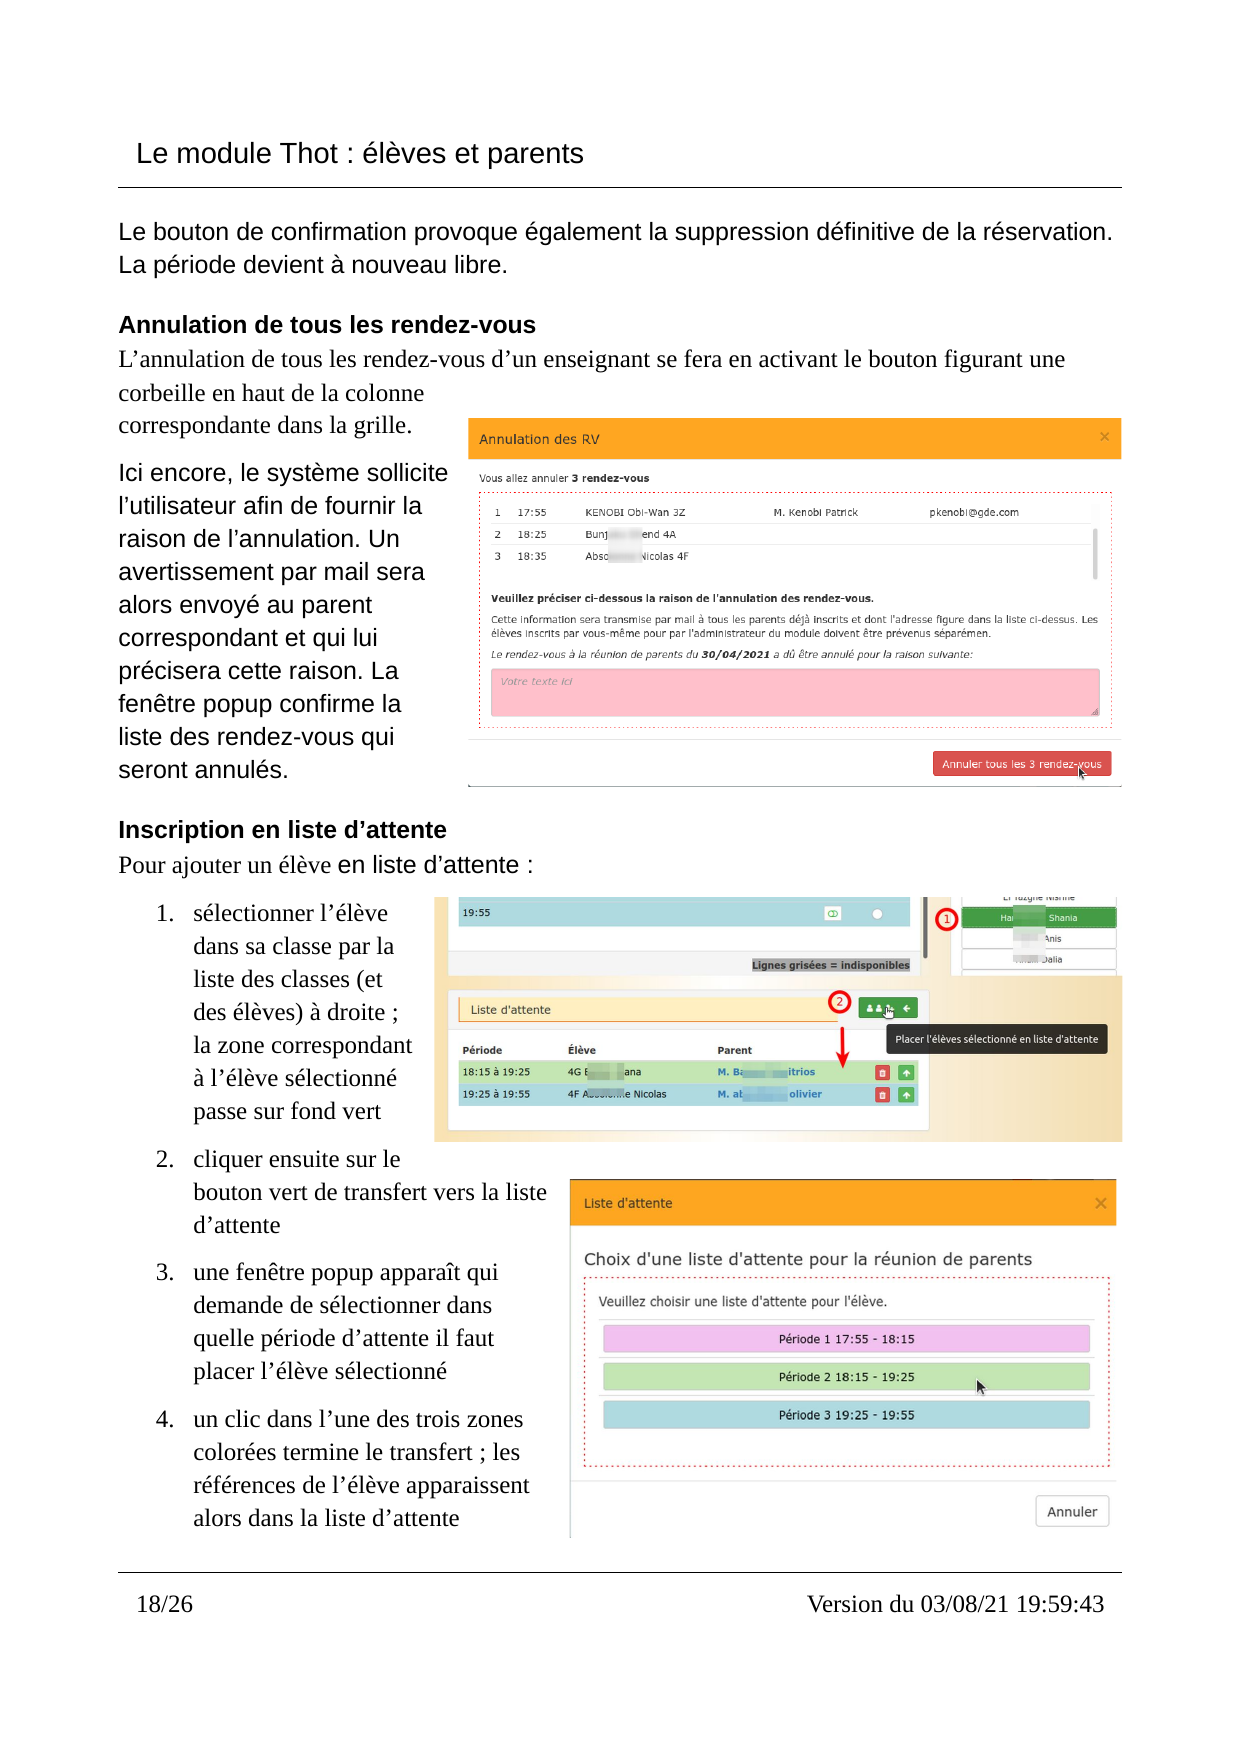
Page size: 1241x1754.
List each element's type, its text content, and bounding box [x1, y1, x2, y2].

picture [434, 897, 1123, 1142]
list un clic dans l’une des trois zones colorées termine le transfert ; les références de l’élève apparaissent alors dans la liste d’attente [156, 1404, 569, 1532]
picture [569, 1179, 1117, 1538]
text Le bouton de confirmation provoque également la suppression définitive de la réservation. La période devient à nouveau libre. [118, 217, 1122, 278]
subtitle Inscription en liste d’attente [118, 816, 1122, 844]
text Ici encore, le système sollicite l’utilisateur afin de fournir la raison de l’annulation. Un avertissement par mail sera alors envoyé au parent correspondant et qui lui précisera cette raison. La fenêtre popup confirme la liste des rendez-vous qui seront annulés. [118, 458, 468, 784]
picture [468, 418, 1122, 787]
text L’annulation de tous les rendez-vous d’un enseignant se fera en activant le bouton figurant une corbeille en haut de la colonne correspondante dans la grille. [118, 344, 1122, 439]
list sélectionner l’élève dans sa classe par la liste des classes (et des élèves) à droite ; la zone correspondant à l’élève sélectionné passe sur fond vert [156, 898, 434, 1125]
list cliquer ensuite sur le bouton vert de transfert vers la liste d’attente [156, 1144, 1122, 1238]
text Pour ajouter un élève en liste d’attente : [118, 850, 1122, 879]
list une fenêtre popup apparaît qui demande de sélectionner dans quelle période d’attente il faut placer l’élève sélectionné [156, 1257, 569, 1385]
subtitle Annulation de tous les rendez-vous [118, 310, 1122, 338]
